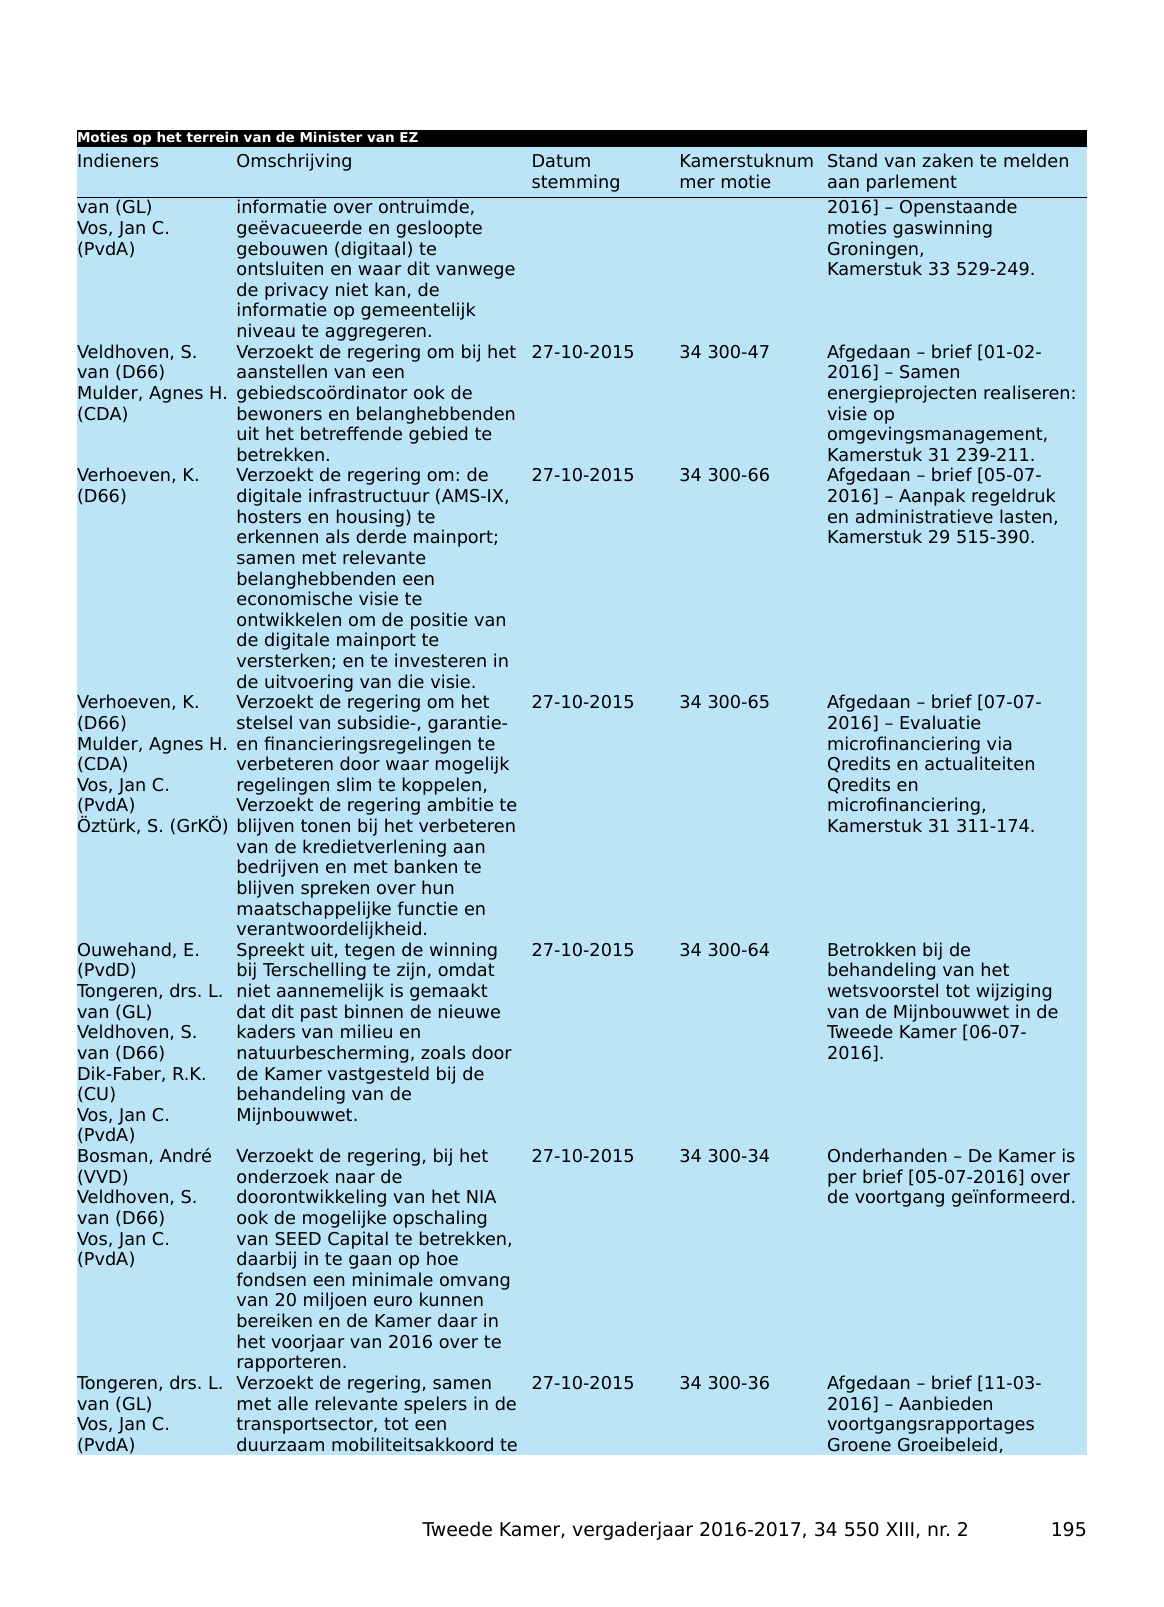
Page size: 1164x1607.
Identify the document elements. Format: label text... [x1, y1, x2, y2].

table_cell Indieners [77, 147, 230, 197]
table_cell Omschrijving [230, 147, 526, 197]
table_cell Verhoeven, K. (D66) Mulder, Agnes H. (CDA) Vos, Jan C. (PvdA) Öztürk, S. (GrKÖ) [77, 692, 230, 940]
table_cell 27-10-2015 [526, 1373, 673, 1455]
table_cell [526, 198, 673, 342]
table_cell 27-10-2015 [526, 1146, 673, 1373]
table_cell Kamerstuknummer motie [673, 147, 821, 197]
table_cell Verhoeven, K. (D66) [77, 465, 230, 692]
table_cell Verzoekt de regering om het stelsel van subsidie-, garantie- en financieringsregelingen te verbeteren door waar mogelijk regelingen slim te koppelen, Verzoekt de regering ambitie te blijven tonen bij het verbeteren van de kredietverlening aan bedrijven en met banken te blijven spreken over hun maatschappelijke functie en verantwoordelijkheid. [230, 692, 526, 940]
table_cell Verzoekt de regering, bij het onderzoek naar de doorontwikkeling van het NIA ook de mogelijke opschaling van SEED Capital te betrekken, daarbij in te gaan op hoe fondsen een minimale omvang van 20 miljoen euro kunnen bereiken en de Kamer daar in het voorjaar van 2016 over te rapporteren. [230, 1146, 526, 1373]
table_cell 27-10-2015 [526, 692, 673, 940]
table_cell Stand van zaken te melden aan parlement [821, 147, 1087, 197]
table_cell 27-10-2015 [526, 342, 673, 465]
table_cell 34 300-66 [673, 465, 821, 692]
table_cell Verzoekt de regering om: de digitale infrastructuur (AMS-IX, hosters en housing) te erkennen als derde mainport; samen met relevante belanghebbenden een economische visie te ontwikkelen om de positie van de digitale mainport te versterken; en te investeren in de uitvoering van die visie. [230, 465, 526, 692]
table_cell Afgedaan – brief [07-07-2016] – Evaluatie microfinanciering via Qredits en actualiteiten Qredits en microfinanciering, Kamerstuk 31 311-174. [821, 692, 1087, 940]
table_header Moties op het terrein van de Minister van EZ [77, 130, 1087, 146]
table_cell Verzoekt de regering, samen met alle relevante spelers in de transportsector, tot een duurzaam mobiliteitsakkoord te [230, 1373, 526, 1455]
table_cell Afgedaan – brief [05-07-2016] – Aanpak regeldruk en administratieve lasten, Kamerstuk 29 515-390. [821, 465, 1087, 692]
table_cell Afgedaan – brief [01-02-2016] – Samen energieprojecten realiseren: visie op omgevingsmanagement, Kamerstuk 31 239-211. [821, 342, 1087, 465]
table_cell Verzoekt de regering om bij het aanstellen van een gebiedscoördinator ook de bewoners en belanghebbenden uit het betreffende gebied te betrekken. [230, 342, 526, 465]
table_cell 34 300-47 [673, 342, 821, 465]
table_cell 34 300-34 [673, 1146, 821, 1373]
table_cell informatie over ontruimde, geëvacueerde en gesloopte gebouwen (digitaal) te ontsluiten en waar dit vanwege de privacy niet kan, de informatie op gemeentelijk niveau te aggregeren. [230, 198, 526, 342]
table_cell Spreekt uit, tegen de winning bij Terschelling te zijn, omdat niet aannemelijk is gemaakt dat dit past binnen de nieuwe kaders van milieu en natuurbescherming, zoals door de Kamer vastgesteld bij de behandeling van de Mijnbouwwet. [230, 940, 526, 1146]
table_cell 34 300-64 [673, 940, 821, 1146]
table_cell Betrokken bij de behandeling van het wetsvoorstel tot wijziging van de Mijnbouwwet in de Tweede Kamer [06-07-2016]. [821, 940, 1087, 1146]
table_cell van (GL) Vos, Jan C. (PvdA) [77, 198, 230, 342]
table_cell [673, 198, 821, 342]
table_cell Afgedaan – brief [11-03-2016] – Aanbieden voortgangsrapportages Groene Groeibeleid, [821, 1373, 1087, 1455]
table_cell 34 300-65 [673, 692, 821, 940]
table_cell 27-10-2015 [526, 940, 673, 1146]
table_cell Bosman, André (VVD) Veldhoven, S. van (D66) Vos, Jan C. (PvdA) [77, 1146, 230, 1373]
table_cell 34 300-36 [673, 1373, 821, 1455]
table_cell 2016] – Openstaande moties gaswinning Groningen, Kamerstuk 33 529-249. [821, 198, 1087, 342]
table_cell Onderhanden – De Kamer is per brief [05-07-2016] over de voortgang geïnformeerd. [821, 1146, 1087, 1373]
table_cell Veldhoven, S. van (D66) Mulder, Agnes H. (CDA) [77, 342, 230, 465]
table_cell Tongeren, drs. L. van (GL) Vos, Jan C. (PvdA) [77, 1373, 230, 1455]
table_cell 27-10-2015 [526, 465, 673, 692]
table_cell Datum stemming [526, 147, 673, 197]
table_cell Ouwehand, E. (PvdD) Tongeren, drs. L. van (GL) Veldhoven, S. van (D66) Dik-Faber, R.K. (CU) Vos, Jan C. (PvdA) [77, 940, 230, 1146]
